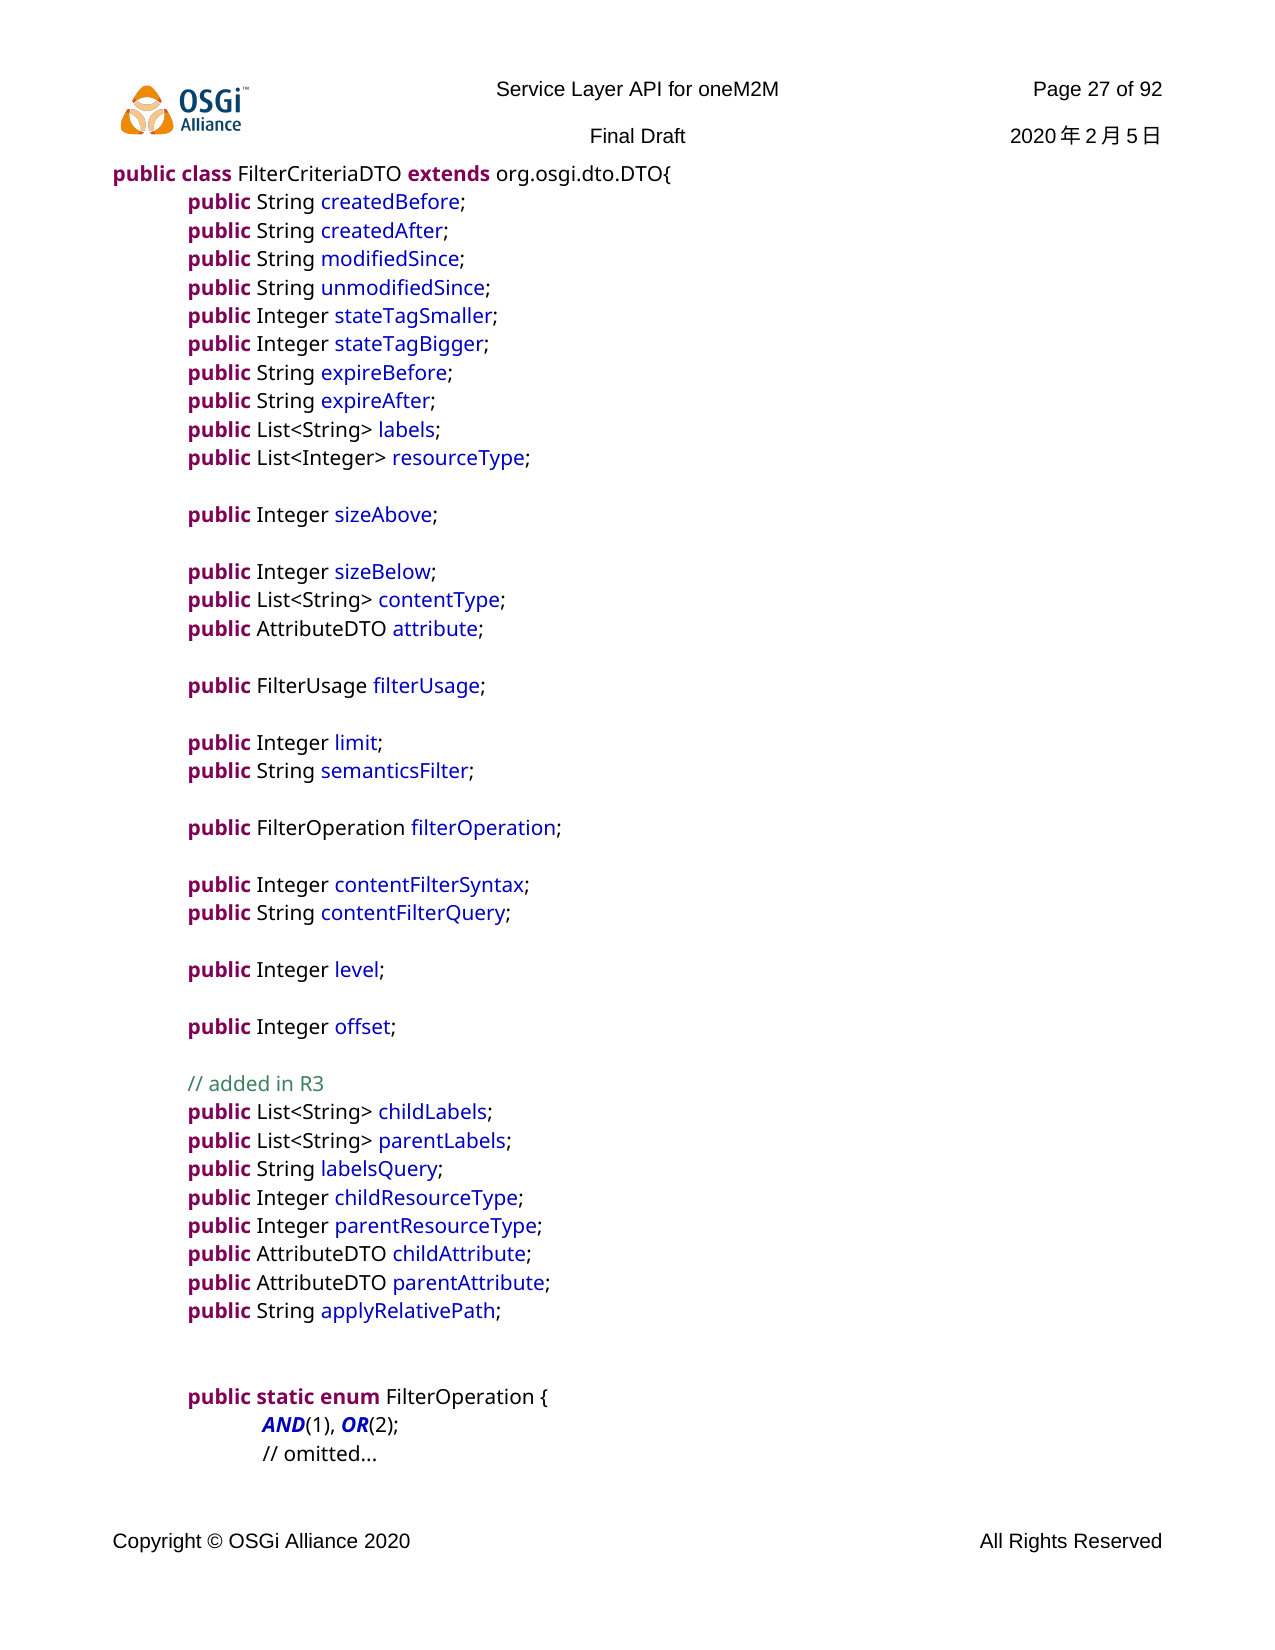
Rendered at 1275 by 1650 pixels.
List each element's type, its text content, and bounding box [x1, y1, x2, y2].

text public String expireAfter; [112, 386, 1162, 415]
text public String contentFilterQuery; [112, 898, 1162, 927]
text public FilterOperation filterOperation; [112, 813, 1162, 841]
text public Integer childResourceType; [112, 1183, 1162, 1211]
text public Integer level; [112, 955, 1162, 984]
text public AttributeDTO parentAttribute; [112, 1268, 1162, 1296]
text public Integer stateTagSmaller; [112, 301, 1162, 329]
text public String unmodifiedSince; [112, 273, 1162, 301]
text public String createdAfter; [112, 216, 1162, 244]
text public AttributeDTO childAttribute; [112, 1239, 1162, 1268]
text public List<String> contentType; [112, 586, 1162, 614]
text public AttributeDTO attribute; [112, 614, 1162, 642]
text public String createdBefore; [112, 187, 1162, 216]
text public String expireBefore; [112, 358, 1162, 386]
text public Integer limit; [112, 728, 1162, 756]
text public List<String> labels; [112, 415, 1162, 443]
text public FilterUsage filterUsage; [112, 671, 1162, 699]
text public class FilterCriteriaDTO extends org.osgi.dto.DTO{ [112, 159, 1162, 187]
text public String applyRelativePath; [112, 1296, 1162, 1325]
text public List<String> childLabels; [112, 1097, 1162, 1126]
text public String modifiedSince; [112, 244, 1162, 273]
text public Integer contentFilterSyntax; [112, 870, 1162, 898]
text public Integer sizeAbove; [112, 500, 1162, 529]
text public Integer sizeBelow; [112, 557, 1162, 586]
text AND(1), OR(2); [112, 1410, 1162, 1439]
text public static enum FilterOperation { [112, 1382, 1162, 1410]
text public Integer stateTagBigger; [112, 329, 1162, 358]
text // omitted... [112, 1439, 1162, 1467]
text // added in R3 [112, 1069, 1162, 1097]
text public List<String> parentLabels; [112, 1126, 1162, 1154]
text public List<Integer> resourceType; [112, 443, 1162, 472]
text public Integer offset; [112, 1012, 1162, 1041]
text public String semanticsFilter; [112, 756, 1162, 784]
picture [113, 78, 257, 142]
text public Integer parentResourceType; [112, 1211, 1162, 1239]
text public String labelsQuery; [112, 1154, 1162, 1183]
